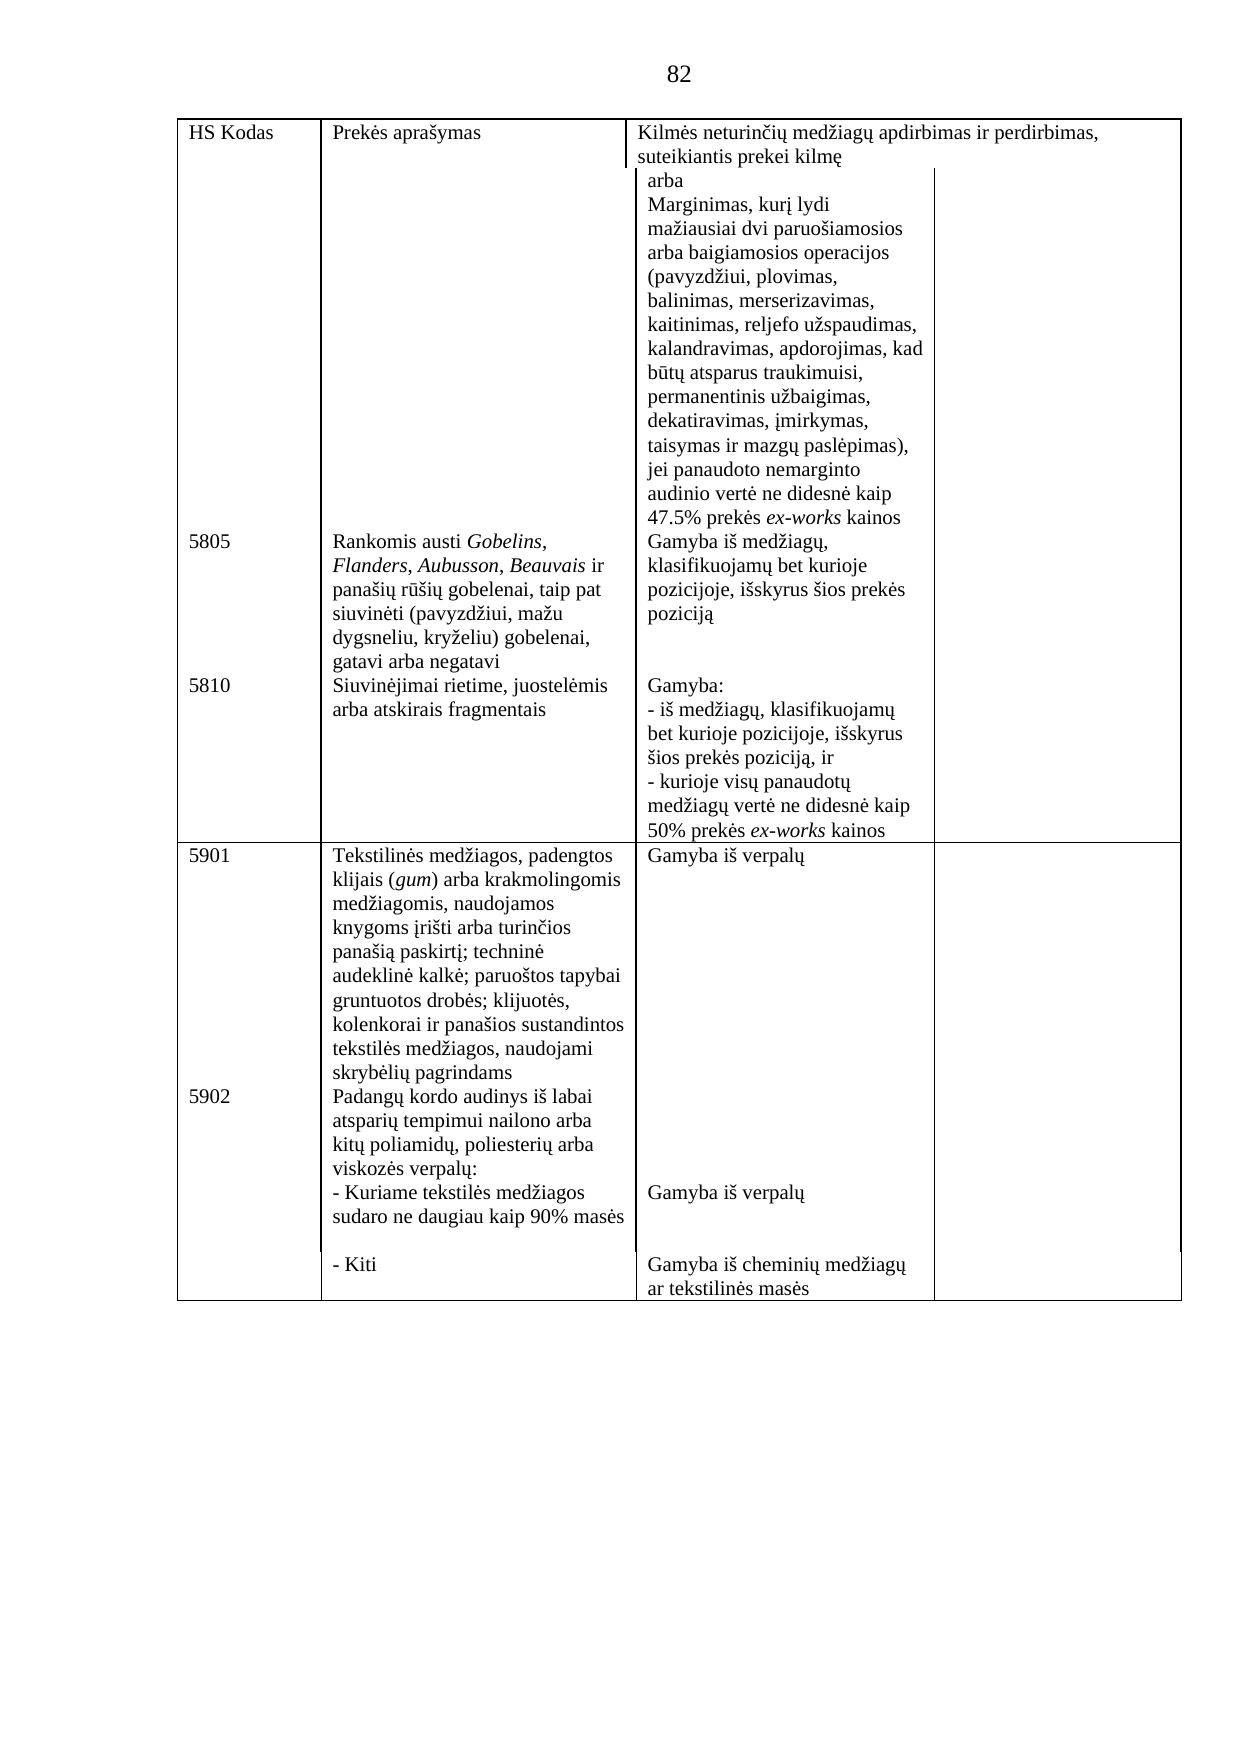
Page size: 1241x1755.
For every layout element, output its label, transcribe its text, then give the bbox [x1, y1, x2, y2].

table_cell Gamyba iš verpalų [637, 1180, 934, 1252]
table_cell Siuvinėjimai rietime, juostelėmis arba atskirais fragmentais [322, 673, 635, 842]
table_cell arba Marginimas, kurį lydi mažiausiai dvi paruošiamosios arba baigiamosios operacijos (pavyzdžiui, plovimas, balinimas, merserizavimas, kaitinimas, reljefo užspaudimas, kalandravimas, apdorojimas, kad būtų atsparus traukimuisi, permanentinis užbaigimas, dekatiravimas, įmirkymas, taisymas ir mazgų paslėpimas), jei panaudoto nemarginto audinio vertė ne didesnė kaip 47.5% prekės ex-works kainos [637, 168, 934, 529]
table_cell 5805 [178, 529, 320, 673]
table_cell [935, 168, 1180, 529]
table_cell [935, 1252, 1181, 1300]
table_cell [178, 1252, 321, 1300]
table_cell [935, 1084, 1180, 1180]
table_cell 5902 [178, 1084, 320, 1180]
table_cell [322, 168, 635, 529]
table_cell Padangų kordo audinys iš labai atsparių tempimui nailono arba kitų poliamidų, poliesterių arba viskozės verpalų: [322, 1084, 635, 1180]
table_header HS Kodas [178, 120, 320, 168]
table_cell Rankomis austi Gobelins, Flanders, Aubusson, Beauvais ir panašių rūšių gobelenai, taip pat siuvinėti (pavyzdžiui, mažu dygsneliu, kryželiu) gobelenai, gatavi arba negatavi [322, 529, 635, 673]
table_cell [935, 529, 1180, 673]
table_header Prekės aprašymas [322, 120, 625, 168]
table_header Kilmės neturinčių medžiagų apdirbimas ir perdirbimas, suteikiantis prekei kilmę [627, 120, 1180, 168]
table_cell [935, 1180, 1180, 1252]
table_cell Gamyba: - iš medžiagų, klasifikuojamų bet kurioje pozicijoje, išskyrus šios prekės poziciją, ir - kurioje visų panaudotų medžiagų vertė ne didesnė kaip 50% prekės ex-works kainos [637, 673, 934, 842]
table_cell - Kuriame tekstilės medžiagos sudaro ne daugiau kaip 90% masės [322, 1180, 635, 1252]
table_cell 5901 [178, 843, 320, 1084]
table_cell - Kiti [322, 1252, 636, 1300]
table_cell [935, 673, 1180, 842]
table_cell [935, 843, 1180, 1084]
table_cell [637, 1084, 934, 1180]
table_cell 5810 [178, 673, 320, 842]
table_cell Gamyba iš verpalų [637, 843, 934, 1084]
table_cell Gamyba iš cheminių medžiagų ar tekstilinės masės [637, 1252, 934, 1300]
table_cell [178, 168, 320, 529]
table_cell Tekstilinės medžiagos, padengtos klijais (gum) arba krakmolingomis medžiagomis, naudojamos knygoms įrišti arba turinčios panašią paskirtį; techninė audeklinė kalkė; paruoštos tapybai gruntuotos drobės; klijuotės, kolenkorai ir panašios sustandintos tekstilės medžiagos, naudojami skrybėlių pagrindams [322, 843, 635, 1084]
table_cell Gamyba iš medžiagų, klasifikuojamų bet kurioje pozicijoje, išskyrus šios prekės poziciją [637, 529, 934, 673]
table_cell [178, 1180, 320, 1252]
